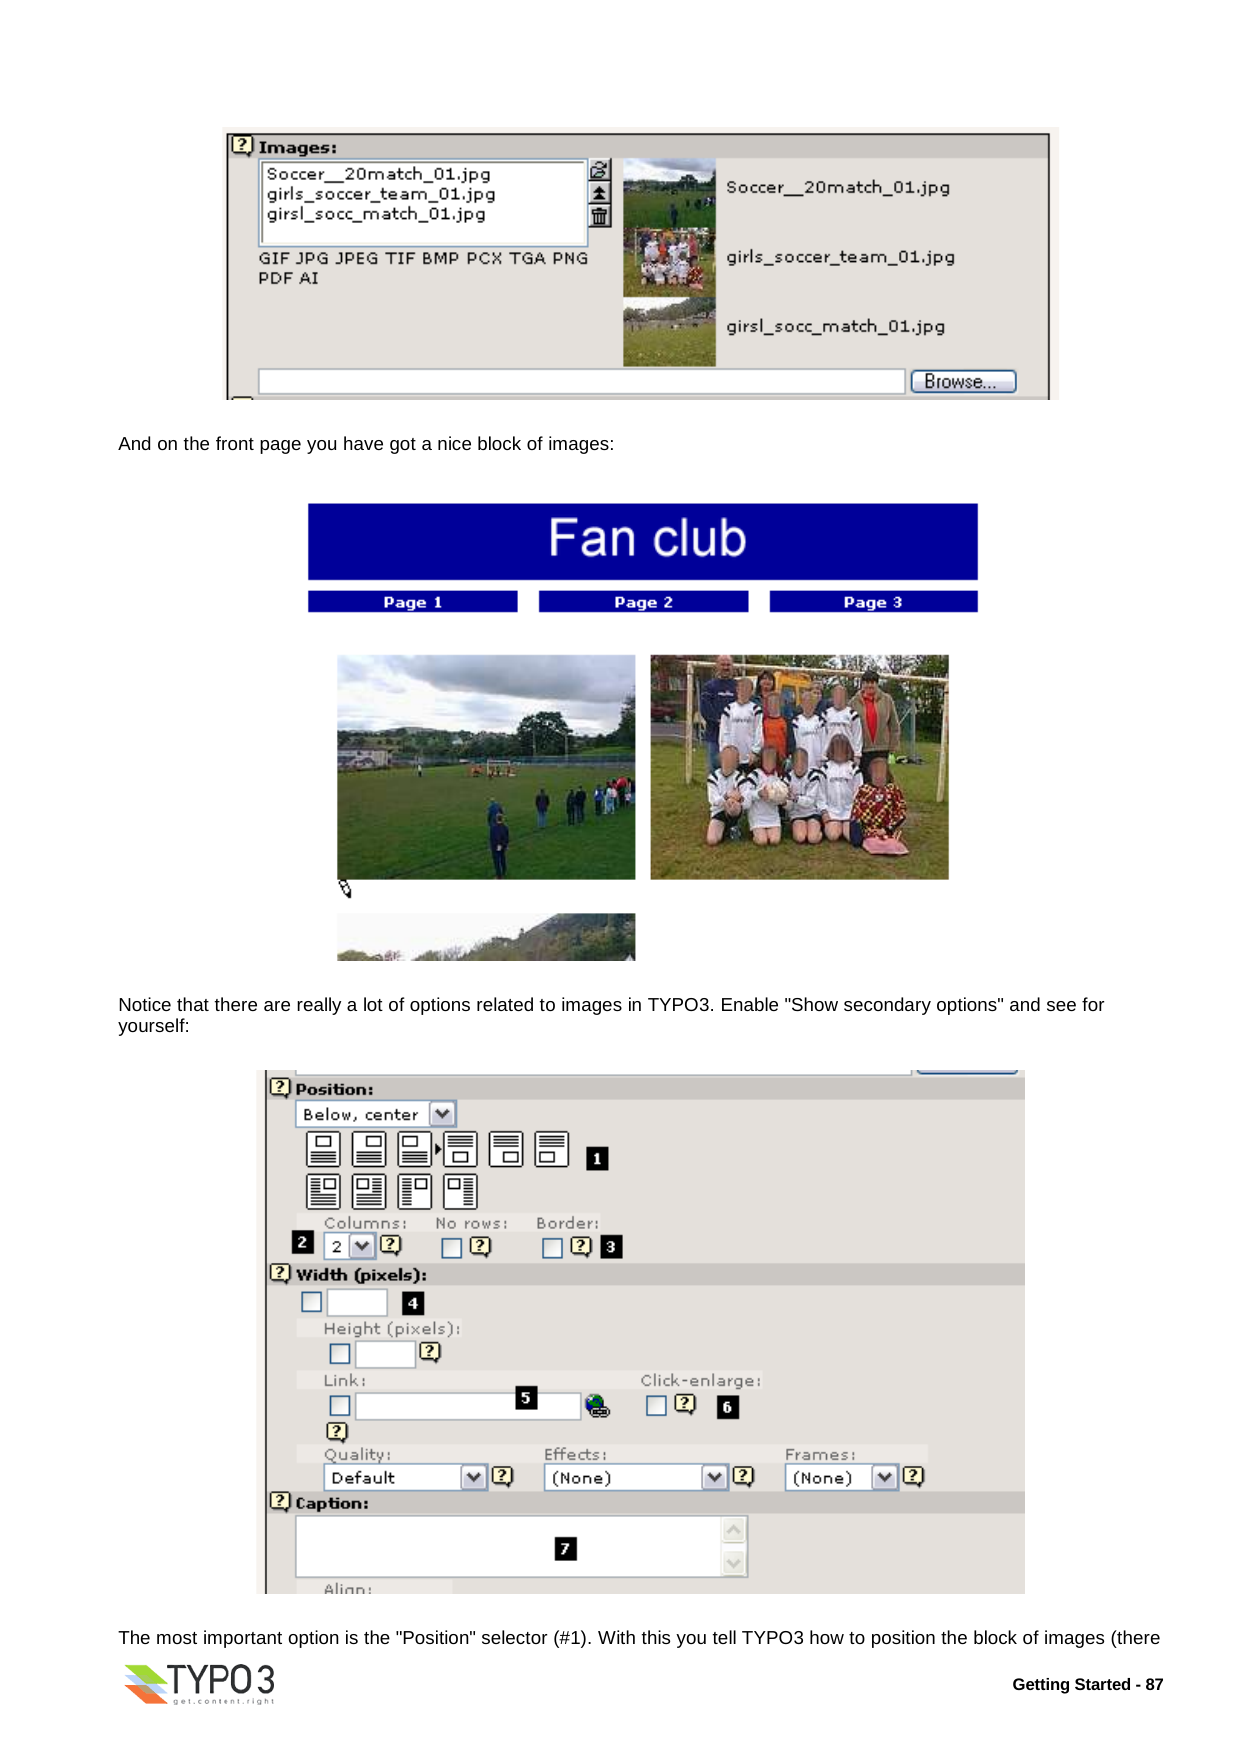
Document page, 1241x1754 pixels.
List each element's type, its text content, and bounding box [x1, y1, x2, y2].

picture [222, 127, 1060, 400]
picture [256, 1070, 1025, 1594]
text Notice that there are really a lot of options related to images in TYPO3. Enable "Show secondary options" and see for yourself: [118, 994, 1163, 1037]
picture [284, 487, 998, 961]
picture [119, 1659, 280, 1710]
text And on the front page you have got a nice block of images: [118, 433, 1163, 454]
text The most important option is the "Position" selector (#1). With this you tell TYPO3 how to position the block of images (there [118, 1627, 1163, 1648]
